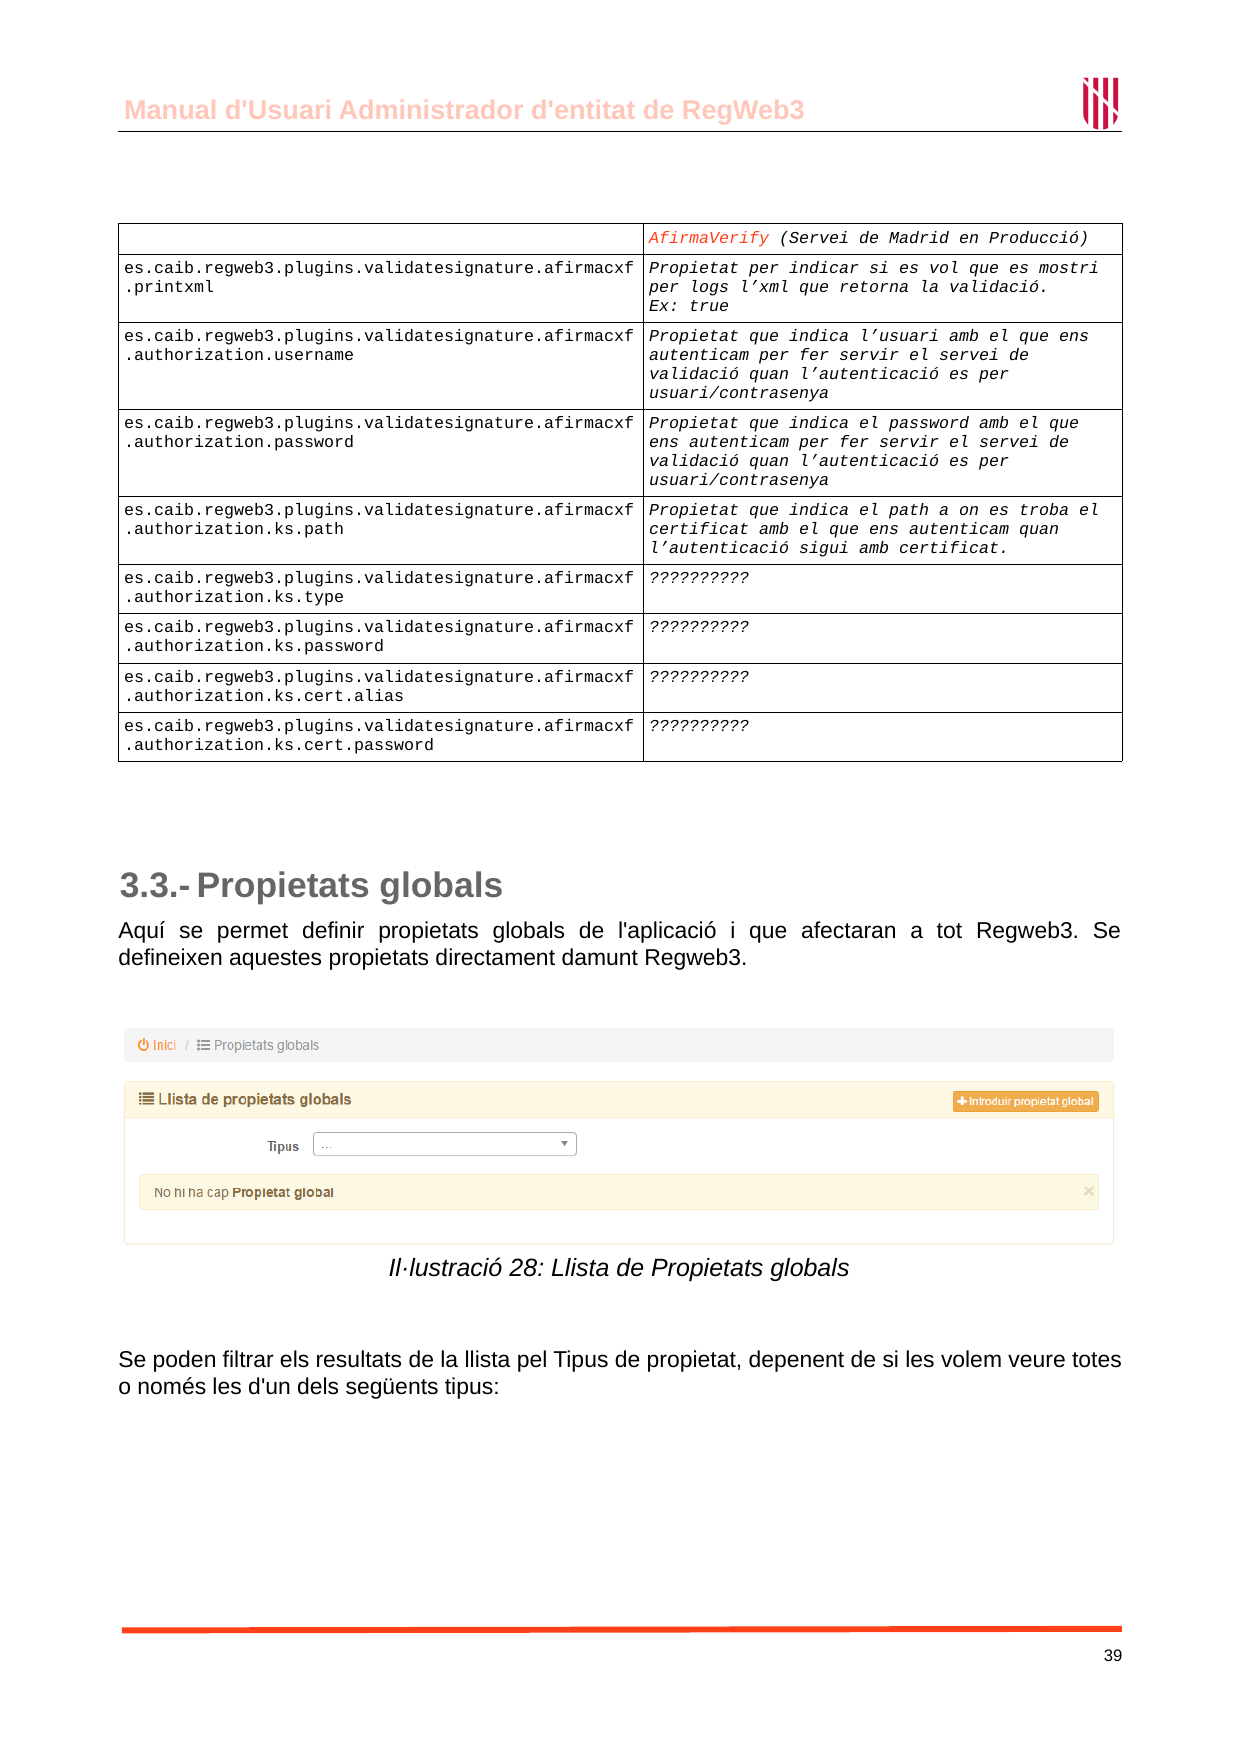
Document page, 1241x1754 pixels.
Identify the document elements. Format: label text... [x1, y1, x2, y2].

text Se poden filtrar els resultats de la llista pel Tipus de propietat, depenent de si les volem veure totes o només les d'un dels següents tipus: [118, 1346, 1122, 1399]
table_cell es.caib.regweb3.plugins.validatesignature.afirmacxf.authorization.ks.cert.password [119, 713, 643, 761]
text Il·lustració 28: Llista de Propietats globals [118, 1254, 1122, 1282]
table_cell Propietat per indicar si es vol que es mostri per logs l’xml que retorna la validació. Ex: true [644, 255, 1122, 322]
table_cell ?????????? [644, 664, 1122, 712]
table_cell Propietat que indica l’usuari amb el que ens autenticam per fer servir el servei de validació quan l’autenticació es per usuari/contrasenya [644, 323, 1122, 409]
table_cell es.caib.regweb3.plugins.validatesignature.afirmacxf.authorization.username [119, 323, 643, 409]
table_cell es.caib.regweb3.plugins.validatesignature.afirmacxf.authorization.ks.cert.alias [119, 664, 643, 712]
table_cell ?????????? [644, 614, 1122, 662]
table_cell AfirmaVerify (Servei de Madrid en Producció) [644, 224, 1122, 254]
picture [1080, 76, 1121, 131]
subtitle Propietats globals [119, 864, 1122, 904]
table_cell es.caib.regweb3.plugins.validatesignature.afirmacxf.authorization.ks.path [119, 497, 643, 564]
table_cell Propietat que indica el password amb el que ens autenticam per fer servir el servei de validació quan l’autenticació es per usuari/contrasenya [644, 410, 1122, 496]
table_cell [119, 224, 643, 254]
text Aquí se permet definir propietats globals de l'aplicació i que afectaran a tot Regweb3. Se defineixen aquestes propietats directament damunt Regweb3. [118, 917, 1122, 970]
table_cell es.caib.regweb3.plugins.validatesignature.afirmacxf.authorization.ks.password [119, 614, 643, 662]
table_cell ?????????? [644, 565, 1122, 613]
table_cell ?????????? [644, 713, 1122, 761]
table_cell es.caib.regweb3.plugins.validatesignature.afirmacxf.authorization.ks.type [119, 565, 643, 613]
table_cell es.caib.regweb3.plugins.validatesignature.afirmacxf.printxml [119, 255, 643, 322]
table_cell es.caib.regweb3.plugins.validatesignature.afirmacxf.authorization.password [119, 410, 643, 496]
table_cell Propietat que indica el path a on es troba el certificat amb el que ens autenticam quan l’autenticació sigui amb certificat. [644, 497, 1122, 564]
